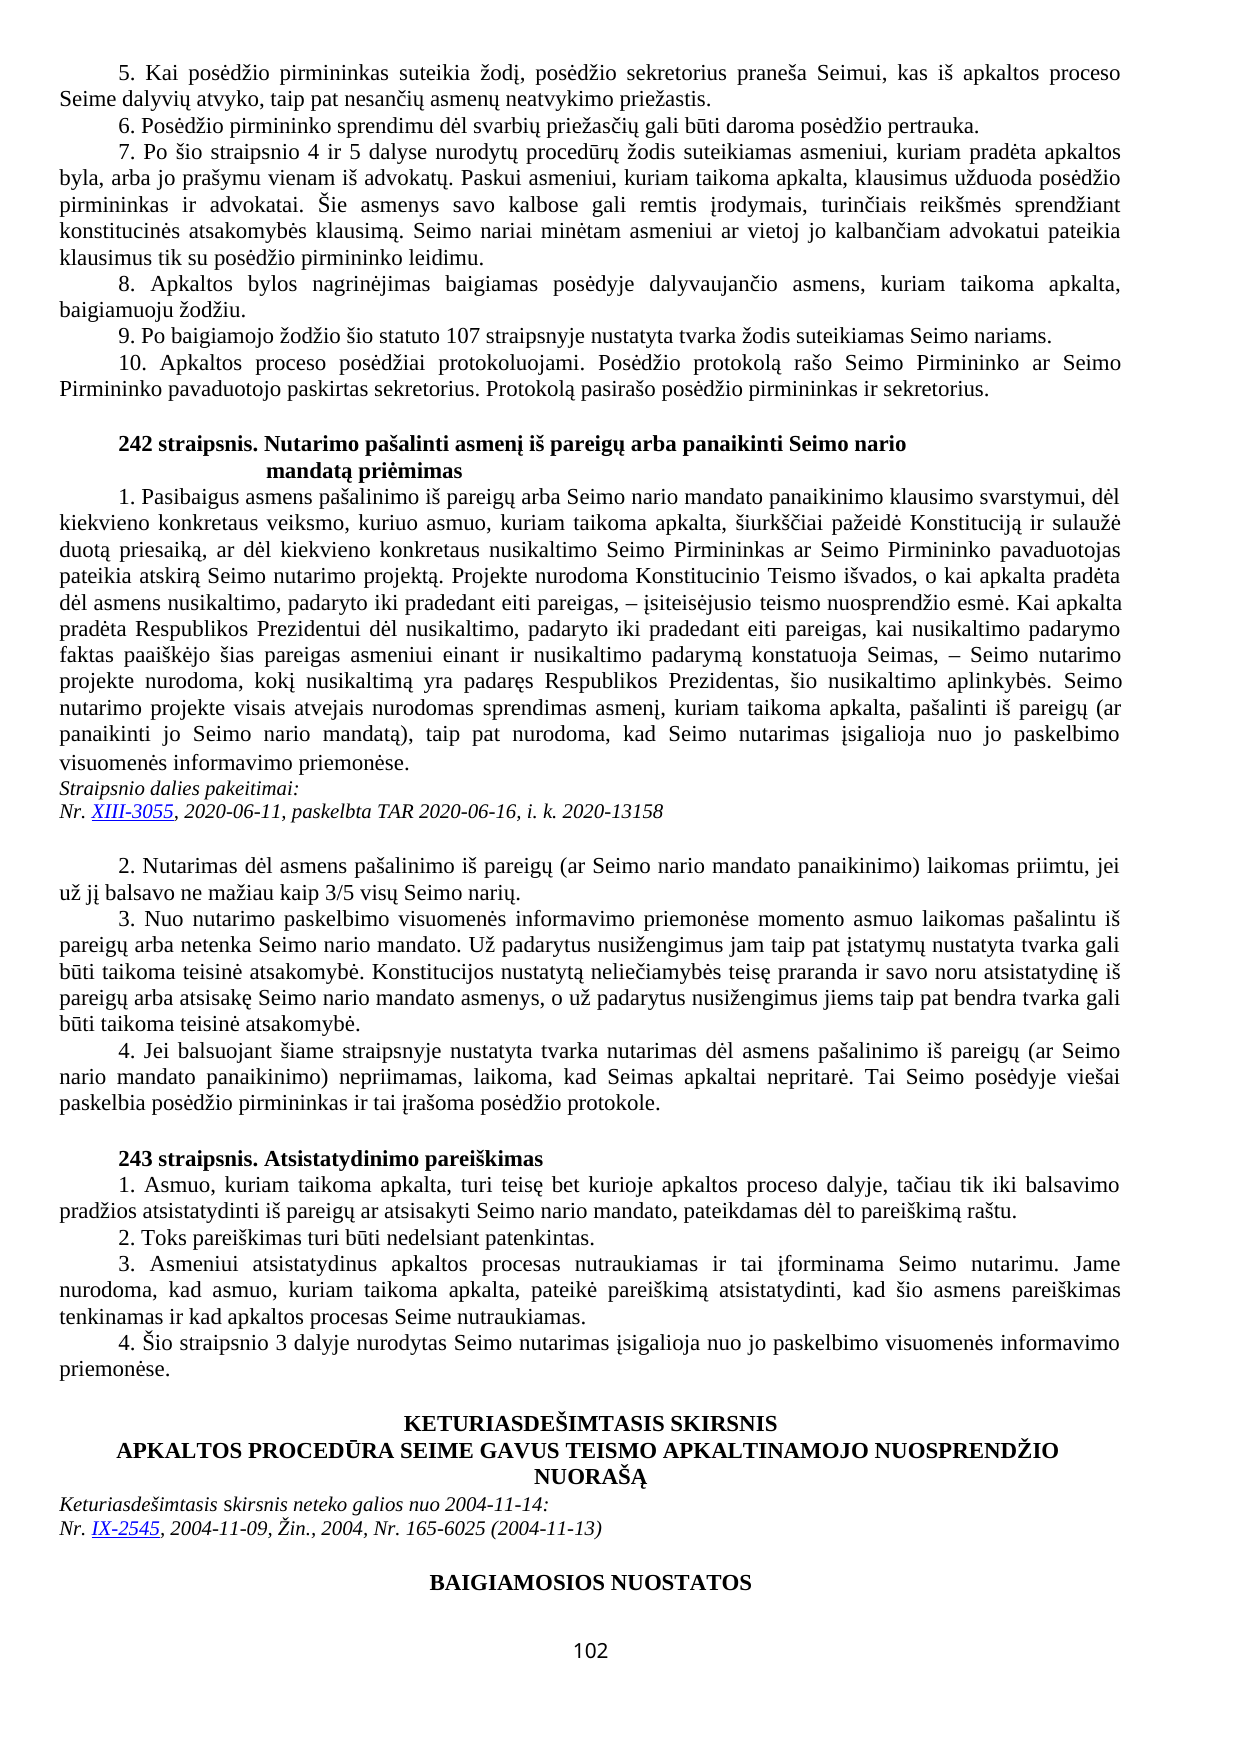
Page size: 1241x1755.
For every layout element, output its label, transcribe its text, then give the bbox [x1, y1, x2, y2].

text 8. Apkaltos bylos nagrinėjimas baigiamas posėdyje dalyvaujančio asmens, kuriam taikoma apkalta, baigiamuoju žodžiu. [59, 270, 1122, 323]
text 243 straipsnis. Atsistatydinimo pareiškimas [59, 1144, 1122, 1171]
text 3. Nuo nutarimo paskelbimo visuomenės informavimo priemonėse momento asmuo laikomas pašalintu iš pareigų arba netenka Seimo nario mandato. Už padarytus nusižengimus jam taip pat įstatymų nustatyta tvarka gali būti taikoma teisinė atsakomybė. Konstitucijos nustatytą neliečiamybės teisę praranda ir savo noru atsistatydinę iš pareigų arba atsisakę Seimo nario mandato asmenys, o už padarytus nusižengimus jiems taip pat bendra tvarka gali būti taikoma teisinė atsakomybė. [59, 905, 1122, 1037]
text nuorašą [59, 1463, 1122, 1489]
text Nr. IX-2545, 2004-11-09, Žin., 2004, Nr. 165-6025 (2004-11-13) [59, 1516, 1122, 1540]
text 2. Nutarimas dėl asmens pašalinimo iš pareigų (ar Seimo nario mandato panaikinimo) laikomas priimtu, jei už jį balsavo ne mažiau kaip 3/5 visų Seimo narių. [59, 852, 1122, 905]
text 1. Asmuo, kuriam taikoma apkalta, turi teisę bet kurioje apkaltos proceso dalyje, tačiau tik iki balsavimo pradžios atsistatydinti iš pareigų ar atsisakyti Seimo nario mandato, pateikdamas dėl to pareiškimą raštu. [59, 1171, 1122, 1224]
text 2. Toks pareiškimas turi būti nedelsiant patenkintas. [59, 1224, 1122, 1250]
text KETURIASDEŠIMTASIS SKIRSNIS [59, 1411, 1122, 1437]
text 3. Asmeniui atsistatydinus apkaltos procesas nutraukiamas ir tai įforminama Seimo nutarimu. Jame nurodoma, kad asmuo, kuriam taikoma apkalta, pateikė pareiškimą atsistatydinti, kad šio asmens pareiškimas tenkinamas ir kad apkaltos procesas Seime nutraukiamas. [59, 1250, 1122, 1329]
text 4. Šio straipsnio 3 dalyje nurodytas Seimo nutarimas įsigalioja nuo jo paskelbimo visuomenės informavimo priemonėse. [59, 1329, 1122, 1382]
text Nr. XIII-3055, 2020-06-11, paskelbta TAR 2020-06-16, i. k. 2020-13158 [59, 799, 1122, 823]
text 10. Apkaltos proceso posėdžiai protokoluojami. Posėdžio protokolą rašo Seimo Pirmininko ar Seimo Pirmininko pavaduotojo paskirtas sekretorius. Protokolą pasirašo posėdžio pirmininkas ir sekretorius. [59, 349, 1122, 402]
text 1. Pasibaigus asmens pašalinimo iš pareigų arba Seimo nario mandato panaikinimo klausimo svarstymui, dėl kiekvieno konkretaus veiksmo, kuriuo asmuo, kuriam taikoma apkalta, šiurkščiai pažeidė Konstituciją ir sulaužė duotą priesaiką, ar dėl kiekvieno konkretaus nusikaltimo Seimo Pirmininkas ar Seimo Pirmininko pavaduotojas pateikia atskirą Seimo nutarimo projektą. Projekte nurodoma Konstitucinio Teismo išvados, o kai apkalta pradėta dėl asmens nusikaltimo, padaryto iki pradedant eiti pareigas, – įsiteisėjusio teismo nuosprendžio esmė. Kai apkalta pradėta Respublikos Prezidentui dėl nusikaltimo, padaryto iki pradedant eiti pareigas, kai nusikaltimo padarymo faktas paaiškėjo šias pareigas asmeniui einant ir nusikaltimo padarymą konstatuoja Seimas, – Seimo nutarimo projekte nurodoma, kokį nusikaltimą yra padaręs Respublikos Prezidentas, šio nusikaltimo aplinkybės. Seimo nutarimo projekte visais atvejais nurodomas sprendimas asmenį, kuriam taikoma apkalta, pašalinti iš pareigų (ar panaikinti jo Seimo nario mandatą), taip pat nurodoma, kad Seimo nutarimas įsigalioja nuo jo paskelbimo visuomenės informavimo priemonėse. [59, 483, 1122, 775]
text 242 straipsnis. Nutarimo pašalinti asmenį iš pareigų arba panaikinti Seimo nario [59, 430, 1122, 457]
text Straipsnio dalies pakeitimai: [59, 775, 1122, 799]
text 4. Jei balsuojant šiame straipsnyje nustatyta tvarka nutarimas dėl asmens pašalinimo iš pareigų (ar Seimo nario mandato panaikinimo) nepriimamas, laikoma, kad Seimas apkaltai nepritarė. Tai Seimo posėdyje viešai paskelbia posėdžio pirmininkas ir tai įrašoma posėdžio protokole. [59, 1037, 1122, 1116]
text BAIGIAMOSIOS NUOSTATOS [59, 1569, 1122, 1595]
text 7. Po šio straipsnio 4 ir 5 dalyse nurodytų procedūrų žodis suteikiamas asmeniui, kuriam pradėta apkaltos byla, arba jo prašymu vienam iš advokatų. Paskui asmeniui, kuriam taikoma apkalta, klausimus užduoda posėdžio pirmininkas ir advokatai. Šie asmenys savo kalbose gali remtis įrodymais, turinčiais reikšmės sprendžiant konstitucinės atsakomybės klausimą. Seimo nariai minėtam asmeniui ar vietoj jo kalbančiam advokatui pateikia klausimus tik su posėdžio pirmininko leidimu. [59, 138, 1122, 270]
text Keturiasdešimtasis skirsnis neteko galios nuo 2004-11-14: [59, 1489, 1122, 1516]
text Apkaltos procedūra Seime gavus teismo apkaltinamojo nuosprendžio [59, 1437, 1122, 1463]
text 5. Kai posėdžio pirmininkas suteikia žodį, posėdžio sekretorius praneša Seimui, kas iš apkaltos proceso Seime dalyvių atvyko, taip pat nesančių asmenų neatvykimo priežastis. [59, 59, 1122, 112]
text mandatą priėmimas [59, 457, 1122, 483]
text 9. Po baigiamojo žodžio šio statuto 107 straipsnyje nustatyta tvarka žodis suteikiamas Seimo nariams. [59, 323, 1122, 349]
text 6. Posėdžio pirmininko sprendimu dėl svarbių priežasčių gali būti daroma posėdžio pertrauka. [59, 112, 1122, 138]
